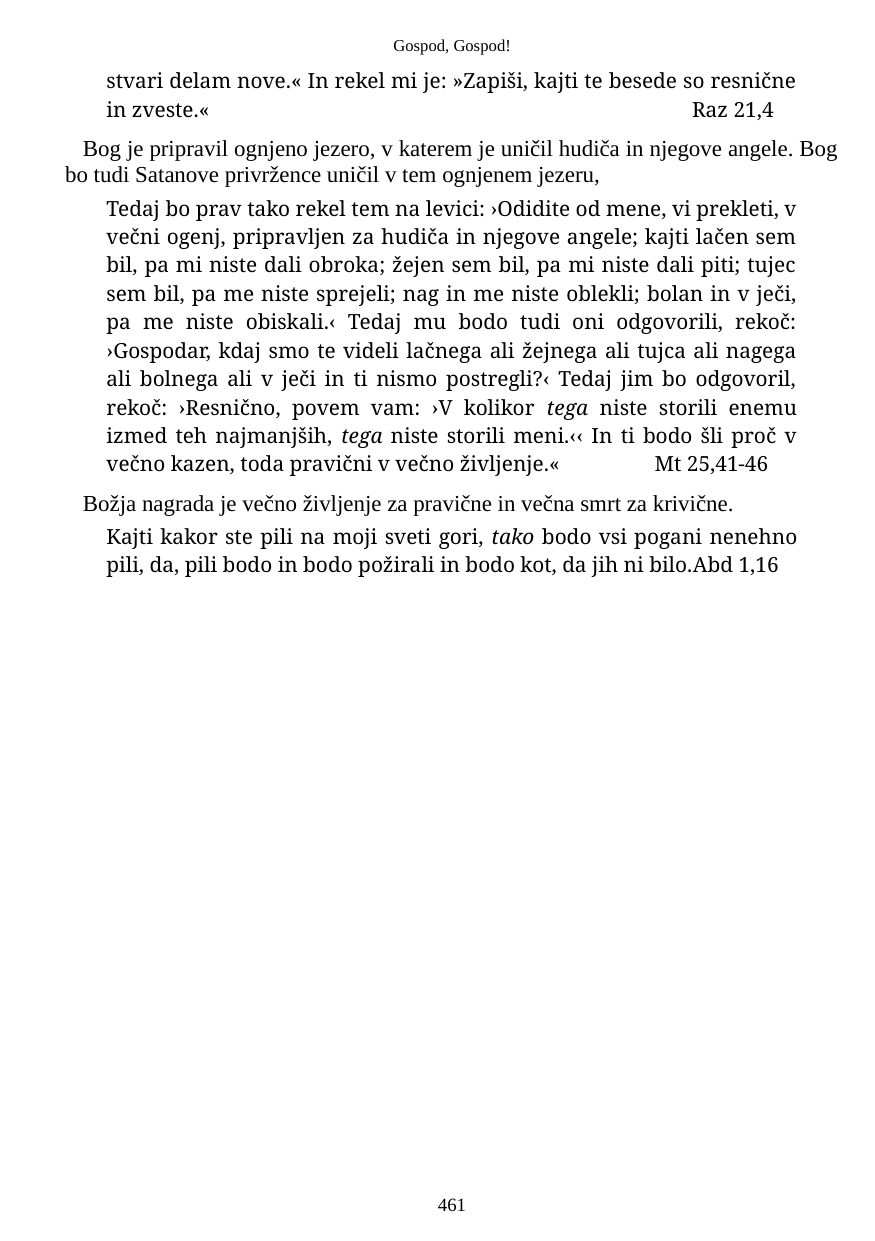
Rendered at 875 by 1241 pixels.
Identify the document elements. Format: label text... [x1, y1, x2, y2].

text Božja nagrada je večno življenje za pravične in večna smrt za krivične. [65, 490, 839, 516]
text Kajti kakor ste pili na moji sveti gori, tako bodo vsi pogani nenehno pili, da, pili bodo in bodo požirali in bodo kot, da jih ni bilo. Abd 1,16 [106, 522, 797, 579]
text Tedaj bo prav tako rekel tem na levici: ›Odidite od mene, vi prekleti, v večni ogenj, pripravljen za hudiča in njegove angele; kajti lačen sem bil, pa mi niste dali obroka; žejen sem bil, pa mi niste dali piti; tujec sem bil, pa me niste sprejeli; nag in me niste oblekli; bolan in v ječi, pa me niste obiskali.‹ Tedaj mu bodo tudi oni odgovorili, rekoč: ›Gospodar, kdaj smo te videli lačnega ali žejnega ali tujca ali nagega ali bolnega ali v ječi in ti nismo postregli?‹ Tedaj jim bo odgovoril, rekoč: ›Resnično, povem vam: ›V kolikor tega niste storili enemu izmed teh najmanjših, tega niste storili meni.‹‹ In ti bodo šli proč v večno kazen, toda pravični v večno življenje.« Mt 25,41-46 [106, 194, 797, 478]
text stvari delam nove.« In rekel mi je: »Zapiši, kajti te besede so resnične in zveste.« Raz 21,4 [106, 66, 797, 123]
text Bog je pripravil ognjeno jezero, v katerem je uničil hudiča in njegove angele. Bog bo tudi Satanove privržence uničil v tem ognjenem jezeru, [65, 135, 839, 188]
